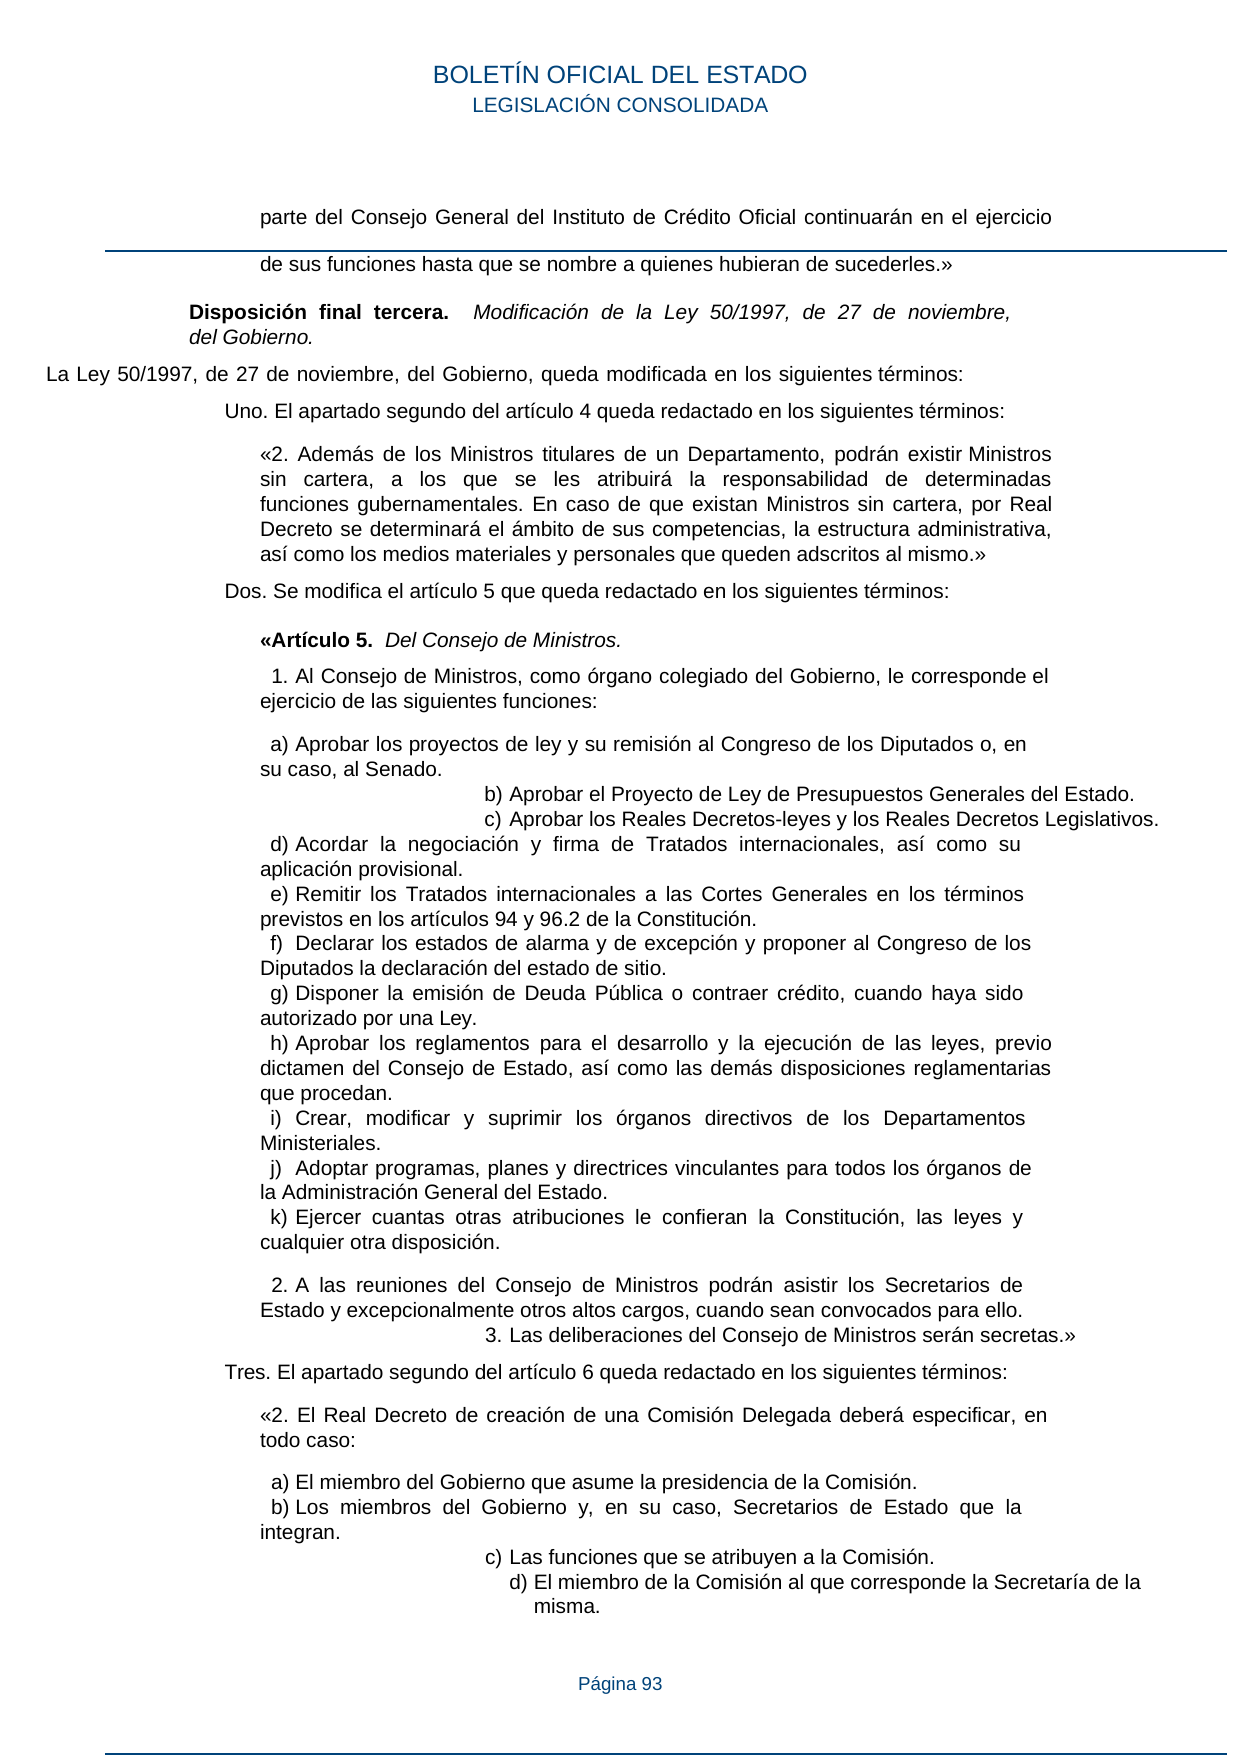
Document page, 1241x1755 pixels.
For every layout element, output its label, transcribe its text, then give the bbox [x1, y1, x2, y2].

list Adoptar programas, planes y directrices vinculantes para todos los órganos de la Administración General del Estado. [235, 1155, 1052, 1204]
list Disponer la emisión de Deuda Pública o contraer crédito, cuando haya sido autorizado por una Ley. [235, 981, 1052, 1030]
list Los miembros del Gobierno y, en su caso, Secretarios de Estado que la integran. [235, 1495, 1052, 1544]
text Tres. El apartado segundo del artículo 6 queda redactado en los siguientes términos: [224, 1360, 1195, 1384]
text de sus funciones hasta que se nombre a quienes hubieran de sucederles.» [260, 252, 1072, 276]
list Aprobar los Reales Decretos-leyes y los Reales Decretos Legislativos. [484, 807, 1195, 831]
list Aprobar los proyectos de ley y su remisión al Congreso de los Diputados o, en su caso, al Senado. [235, 732, 1052, 781]
list Aprobar los reglamentos para el desarrollo y la ejecución de las leyes, previo dictamen del Consejo de Estado, así como las demás disposiciones reglamentarias que procedan. [235, 1031, 1052, 1104]
list Declarar los estados de alarma y de excepción y proponer al Congreso de los Diputados la declaración del estado de sitio. [235, 931, 1052, 980]
list Las deliberaciones del Consejo de Ministros serán secretas.» [485, 1322, 1195, 1346]
text Disposición final tercera. Modificación de la Ley 50/1997, de 27 de noviembre, del Gobierno. [189, 300, 1052, 349]
text «2. El Real Decreto de creación de una Comisión Delegada deberá especificar, en todo caso: [260, 1403, 1065, 1452]
list A las reuniones del Consejo de Ministros podrán asistir los Secretarios de Estado y excepcionalmente otros altos cargos, cuando sean convocados para ello. [236, 1273, 1052, 1321]
text Uno. El apartado segundo del artículo 4 queda redactado en los siguientes términos: [224, 399, 1195, 423]
text «2. Además de los Ministros titulares de un Departamento, podrán existir Ministros sin cartera, a los que se les atribuirá la responsabilidad de determinadas funciones gubernamentales. En caso de que existan Ministros sin cartera, por Real Decreto se determinará el ámbito de sus competencias, la estructura administrativa, así como los medios materiales y personales que queden adscritos al mismo.» [260, 442, 1052, 566]
list Aprobar el Proyecto de Ley de Presupuestos Generales del Estado. [484, 782, 1195, 806]
list Las funciones que se atribuyen a la Comisión. [485, 1545, 1195, 1569]
text La Ley 50/1997, de 27 de noviembre, del Gobierno, queda modificada en los siguientes términos: [46, 362, 1065, 386]
list Al Consejo de Ministros, como órgano colegiado del Gobierno, le corresponde el ejercicio de las siguientes funciones: [236, 664, 1052, 713]
text Dos. Se modifica el artículo 5 que queda redactado en los siguientes términos: [224, 579, 1195, 603]
list El miembro de la Comisión al que corresponde la Secretaría de la misma. [509, 1570, 1195, 1618]
list Remitir los Tratados internacionales a las Cortes Generales en los términos previstos en los artículos 94 y 96.2 de la Constitución. [235, 881, 1052, 930]
text «Artículo 5. Del Consejo de Ministros. [260, 628, 1195, 652]
list Crear, modificar y suprimir los órganos directivos de los Departamentos Ministeriales. [235, 1106, 1052, 1154]
list El miembro del Gobierno que asume la presidencia de la Comisión. [235, 1470, 1195, 1494]
list Acordar la negociación y firma de Tratados internacionales, así como su aplicación provisional. [235, 832, 1052, 881]
text parte del Consejo General del Instituto de Crédito Oficial continuarán en el ejercicio [260, 205, 1072, 250]
list Ejercer cuantas otras atribuciones le confieran la Constitución, las leyes y cualquier otra disposición. [235, 1205, 1052, 1254]
